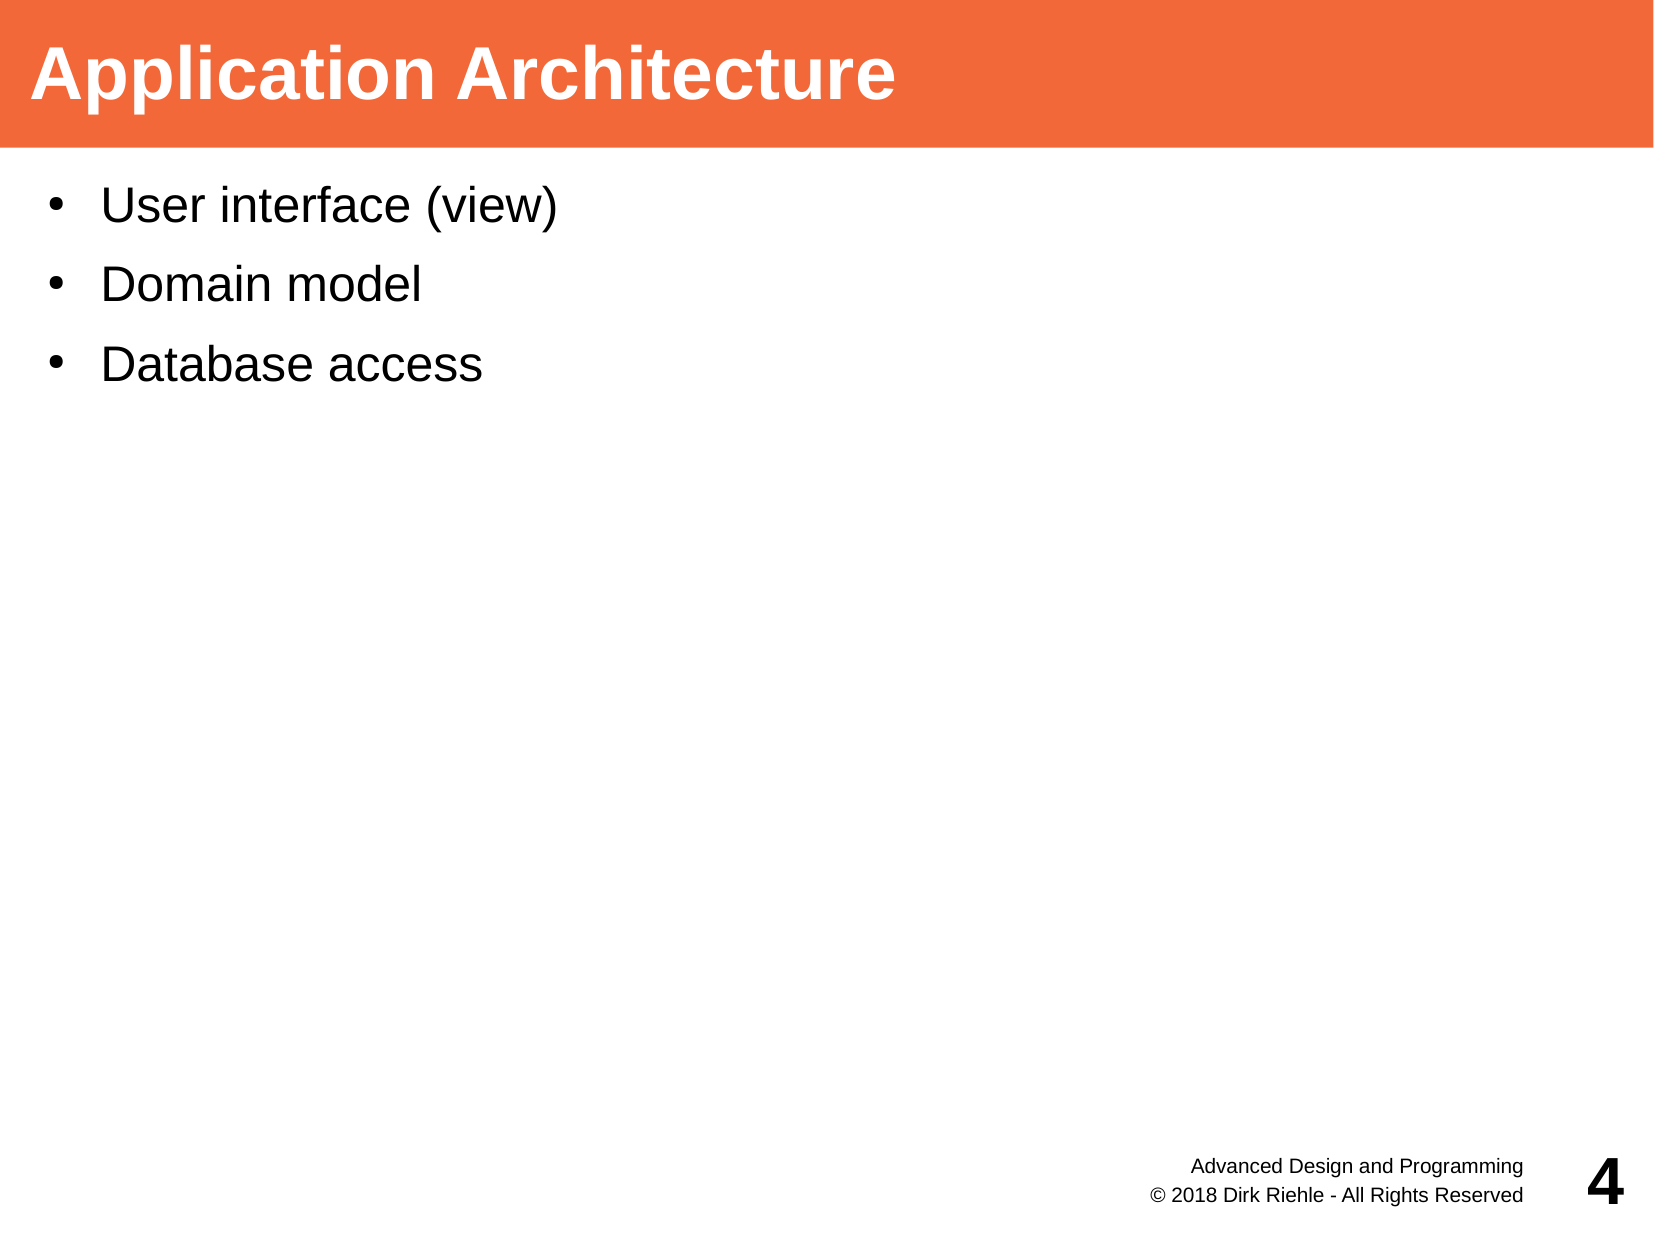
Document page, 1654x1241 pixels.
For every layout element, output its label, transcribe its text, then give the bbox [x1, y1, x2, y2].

list User interface (view) Domain model Database access [29, 177, 1625, 1063]
title Application Architecture [0, 0, 1654, 148]
